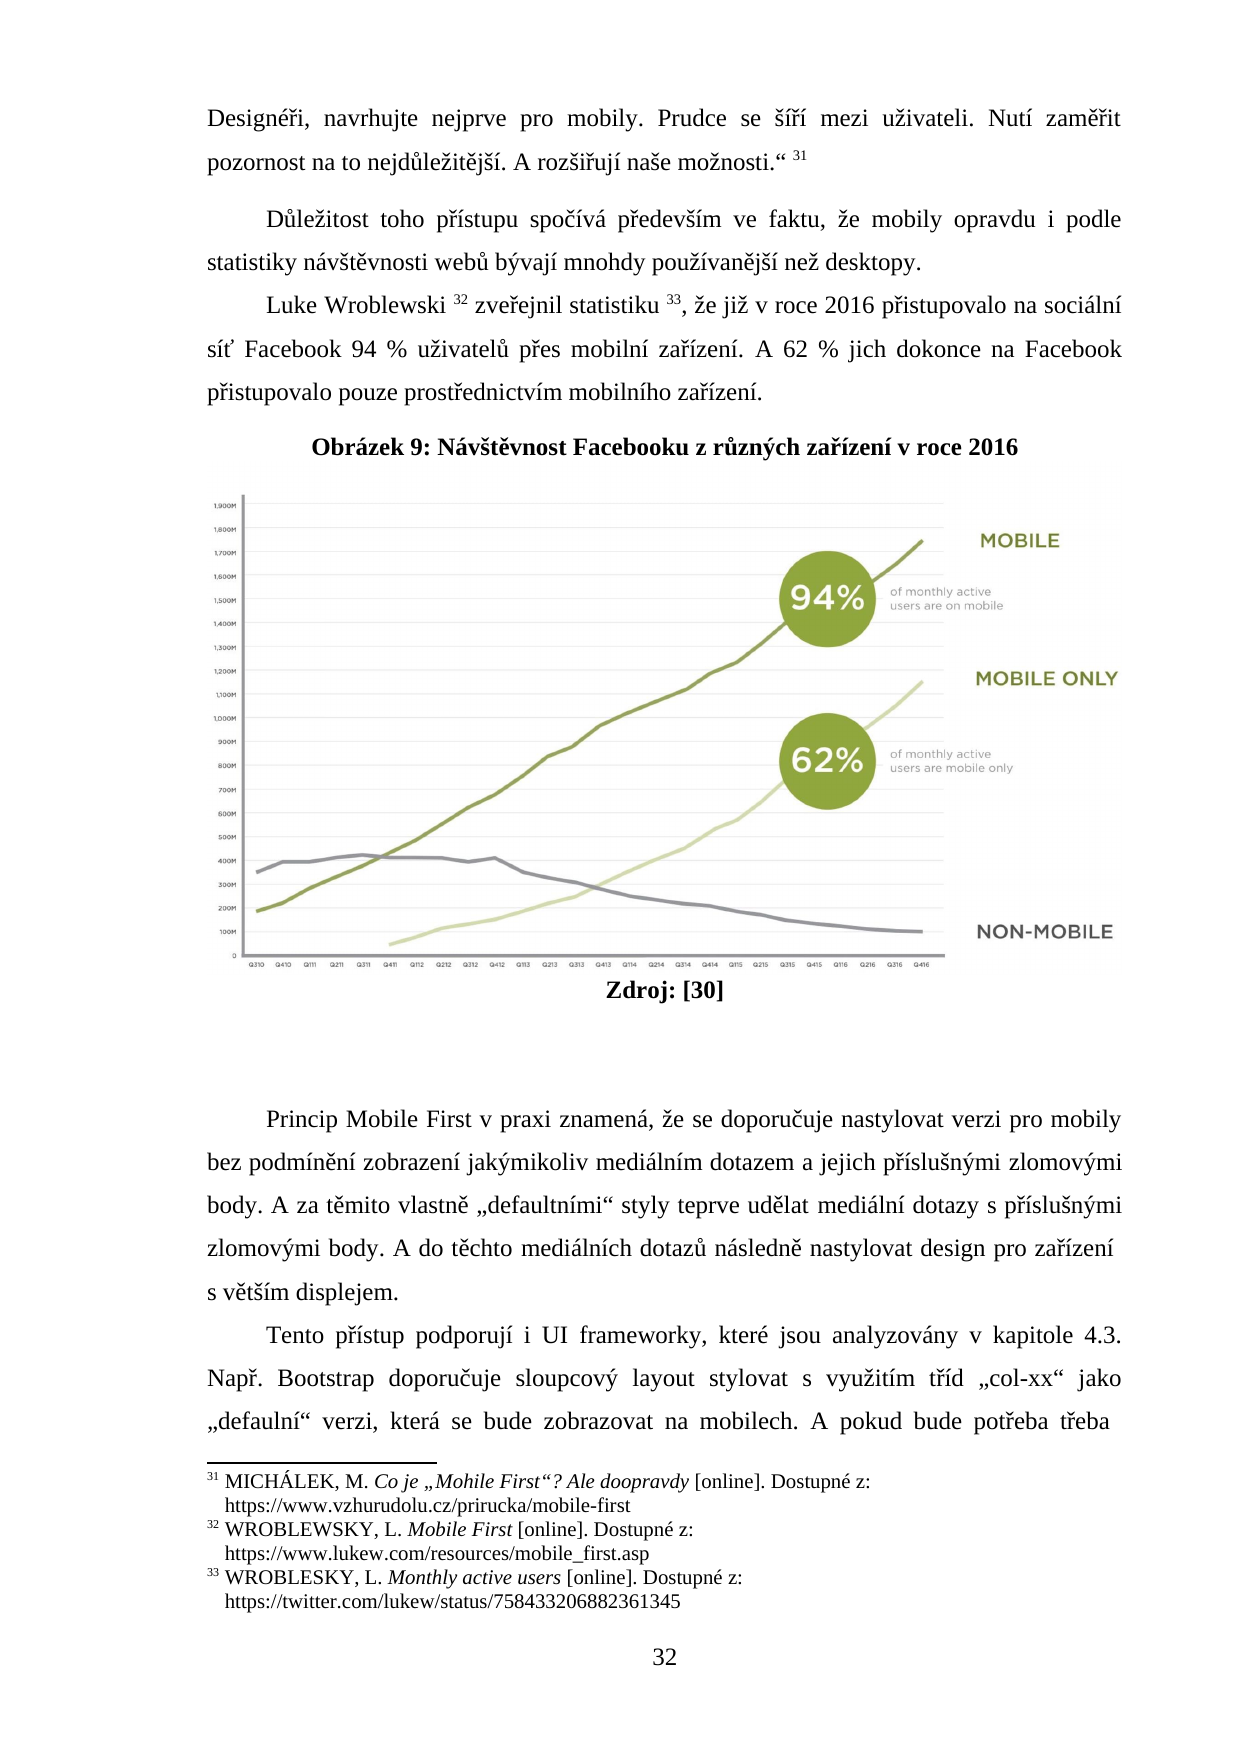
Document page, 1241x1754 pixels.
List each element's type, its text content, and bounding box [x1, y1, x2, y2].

list WROBLEWSKY, L. Mobile First [online]. Dostupné z: https://www.lukew.com/resources/mobile_first.asp [207, 1517, 1122, 1565]
text Princip Mobile First v praxi znamená, že se doporučuje nastylovat verzi pro mobily bez podmínění zobrazení jakýmikoliv mediálním dotazem a jejich příslušnými zlomovými body. A za těmito vlastně „defaultními“ styly teprve udělat mediální dotazy s příslušnými zlomovými body. A do těchto mediálních dotazů následně nastylovat design pro zařízení s větším displejem. [207, 1104, 1122, 1305]
picture [209, 461, 1121, 974]
list WROBLESKY, L. Monthly active users [online]. Dostupné z: https://twitter.com/lukew/status/758433206882361345 [207, 1565, 1122, 1613]
text Tento přístup podporují i UI frameworky, které jsou analyzovány v kapitole 4.3. Např. Bootstrap doporučuje sloupcový layout stylovat s využitím tříd „col-xx“ jako „defaulní“ verzi, která se bude zobrazovat na mobilech. A pokud bude potřeba třeba [207, 1320, 1122, 1435]
text Důležitost toho přístupu spočívá především ve faktu, že mobily opravdu i podle statistiky návštěvnosti webů bývají mnohdy používanější než desktopy. [207, 204, 1122, 276]
list MICHÁLEK, M. Co je „Mohile First“? Ale doopravdy [online]. Dostupné z: https://www.vzhurudolu.cz/prirucka/mobile-first [207, 1469, 1122, 1517]
text Designéři, navrhujte nejprve pro mobily. Prudce se šíří mezi uživateli. Nutí zaměřit pozornost na to nejdůležitější. A rozšiřují naše možnosti.“ [207, 103, 1122, 175]
text Luke Wroblewski zveřejnil statistiku , že již v roce 2016 přistupovalo na sociální síť Facebook 94 % uživatelů přes mobilní zařízení. A 62 % jich dokonce na Facebook přistupovalo pouze prostřednictvím mobilního zařízení. [207, 291, 1122, 406]
text Obrázek 9: Návštěvnost Facebooku z různých zařízení v roce 2016 [208, 432, 1122, 461]
text Zdroj: [30] [208, 974, 1122, 1003]
